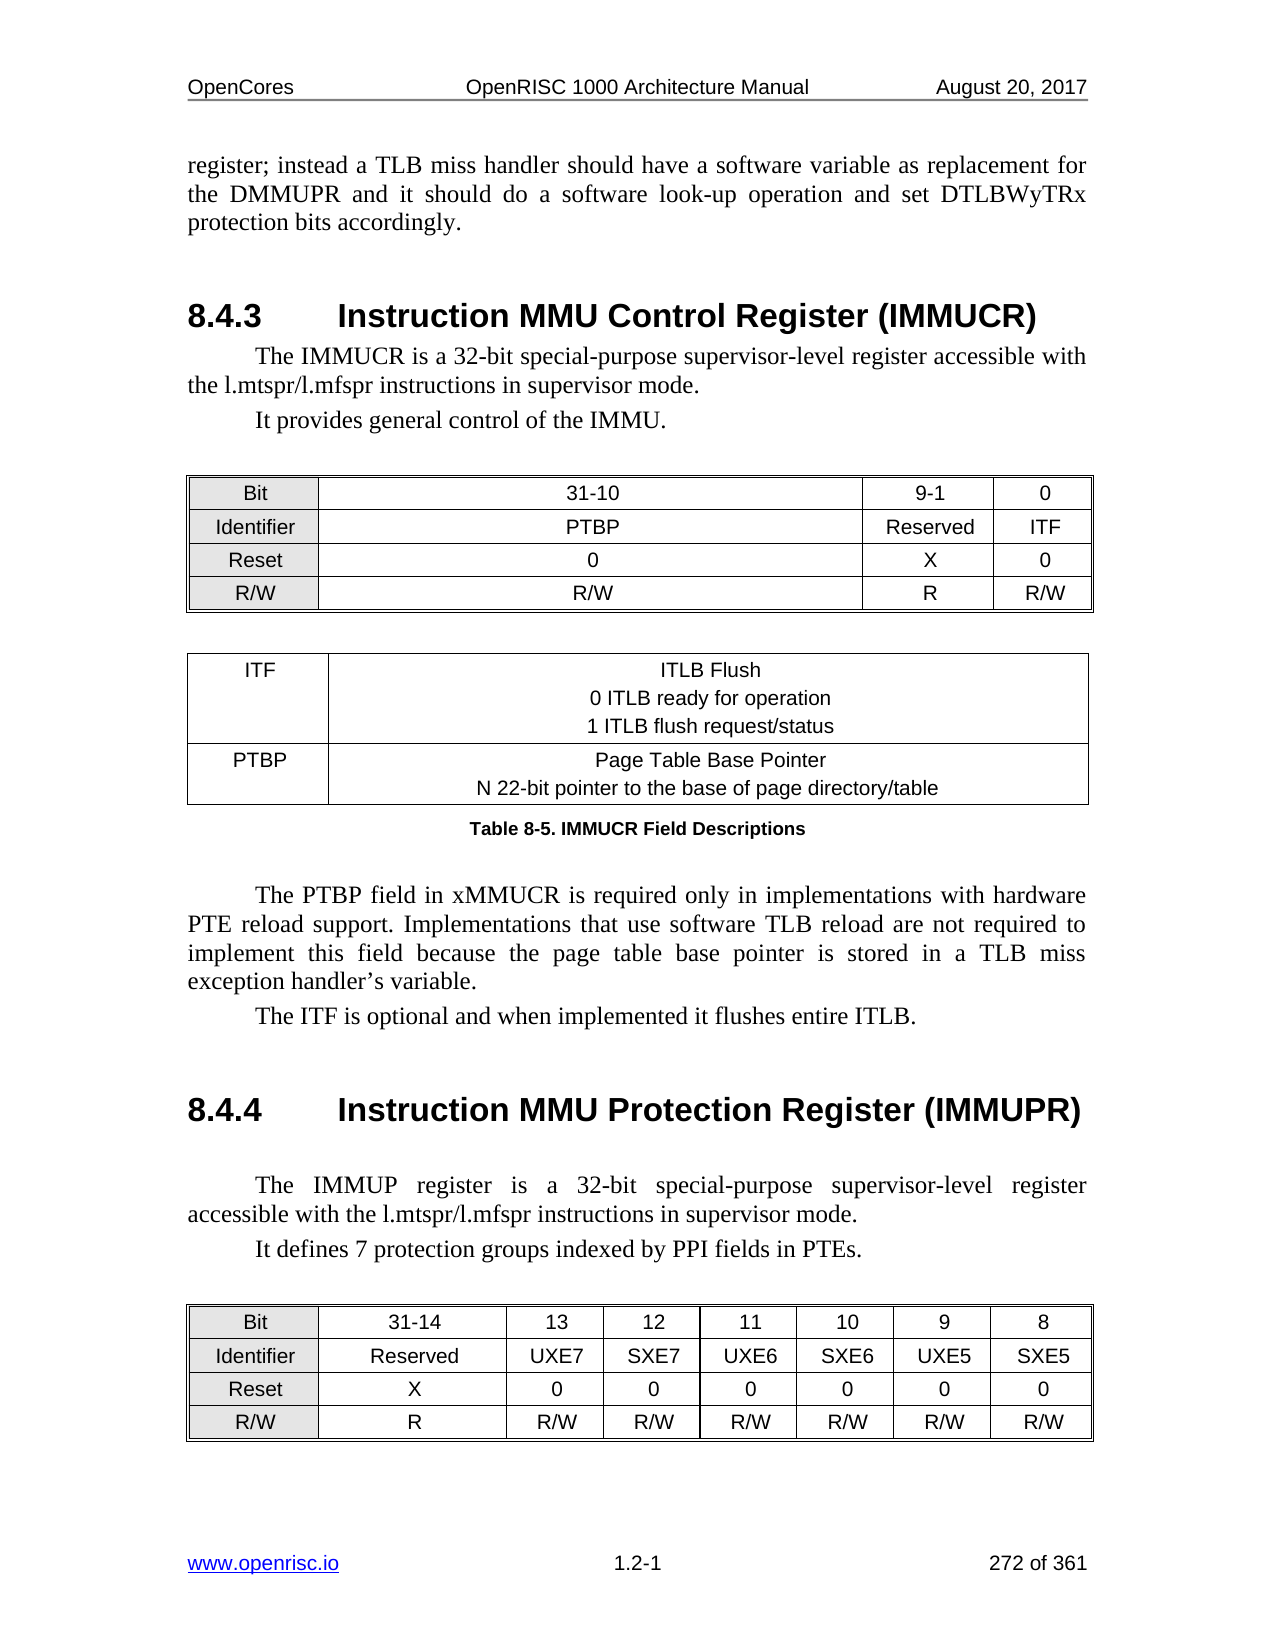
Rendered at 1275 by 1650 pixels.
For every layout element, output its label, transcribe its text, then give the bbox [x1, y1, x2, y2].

text Table 8-5. IMMUCR Field Descriptions [187, 817, 1087, 839]
table_header ITF [188, 654, 328, 742]
table_cell 0 [894, 1373, 990, 1405]
table_header 9 [894, 1307, 990, 1338]
table_cell R/W [701, 1406, 796, 1438]
table_cell ITF [994, 510, 1091, 543]
text It provides general control of the IMMU. [187, 405, 1087, 433]
text The IMMUCR is a 32-bit special-purpose supervisor-level register accessible with the l.mtspr/l.mfspr instructions in supervisor mode. [187, 341, 1087, 398]
table_header 13 [507, 1307, 603, 1338]
table_cell 0 [701, 1373, 796, 1405]
table_cell UXE6 [701, 1339, 796, 1372]
table_header 31-14 [319, 1307, 506, 1338]
table_header ITLB Flush 0 ITLB ready for operation 1 ITLB flush request/status [329, 654, 1088, 742]
table_cell Reset [190, 544, 318, 576]
table_cell SXE5 [991, 1339, 1091, 1372]
table_cell R [319, 1406, 506, 1438]
table_cell SXE7 [604, 1339, 699, 1372]
text The IMMUP register is a 32-bit special-purpose supervisor-level register accessible with the l.mtspr/l.mfspr instructions in supervisor mode. [187, 1170, 1087, 1227]
table_cell PTBP [319, 510, 862, 543]
table_cell R/W [604, 1406, 699, 1438]
text The ITF is optional and when implemented it flushes entire ITLB. [187, 1001, 1087, 1030]
table_cell X [319, 1373, 506, 1405]
table_cell R/W [190, 1406, 318, 1438]
table_cell UXE7 [507, 1339, 603, 1372]
table_cell 0 [994, 544, 1091, 576]
table_cell R/W [994, 577, 1091, 609]
text register; instead a TLB miss handler should have a software variable as replacement for the DMMUPR and it should do a software look-up operation and set DTLBWyTRx protection bits accordingly. [187, 150, 1087, 236]
table_cell UXE5 [894, 1339, 990, 1372]
text It defines 7 protection groups indexed by PPI fields in PTEs. [187, 1234, 1087, 1262]
table_cell R/W [894, 1406, 990, 1438]
table_cell R/W [991, 1406, 1091, 1438]
table_header Bit [190, 478, 318, 509]
table_header 8 [991, 1307, 1091, 1338]
table_header Bit [190, 1307, 318, 1338]
table_cell X [863, 544, 993, 576]
table_cell 0 [507, 1373, 603, 1405]
table_header 31-10 [319, 478, 862, 509]
table_header 10 [797, 1307, 893, 1338]
table_cell R/W [319, 577, 862, 609]
table_header 12 [604, 1307, 699, 1338]
table_cell Reset [190, 1373, 318, 1405]
subtitle Instruction MMU Protection Register (IMMUPR) [187, 1090, 1087, 1129]
subtitle Instruction MMU Control Register (IMMUCR) [187, 296, 1087, 335]
table_cell 0 [319, 544, 862, 576]
table_cell Reserved [863, 510, 993, 543]
table_header 9-1 [863, 478, 993, 509]
table_cell R [863, 577, 993, 609]
table_cell Page Table Base Pointer N 22-bit pointer to the base of page directory/table [329, 744, 1088, 804]
table_cell Reserved [319, 1339, 506, 1372]
table_cell Identifier [190, 510, 318, 543]
text The PTBP field in xMMUCR is required only in implementations with hardware PTE reload support. Implementations that use software TLB reload are not required to implement this field because the page table base pointer is stored in a TLB miss exception handler’s variable. [187, 880, 1087, 995]
table_cell PTBP [188, 744, 328, 804]
table_cell 0 [797, 1373, 893, 1405]
table_cell Identifier [190, 1339, 318, 1372]
table_header 0 [994, 478, 1091, 509]
table_cell R/W [190, 577, 318, 609]
table_cell 0 [604, 1373, 699, 1405]
table_header 11 [701, 1307, 796, 1338]
table_cell R/W [797, 1406, 893, 1438]
table_cell R/W [507, 1406, 603, 1438]
table_cell 0 [991, 1373, 1091, 1405]
table_cell SXE6 [797, 1339, 893, 1372]
